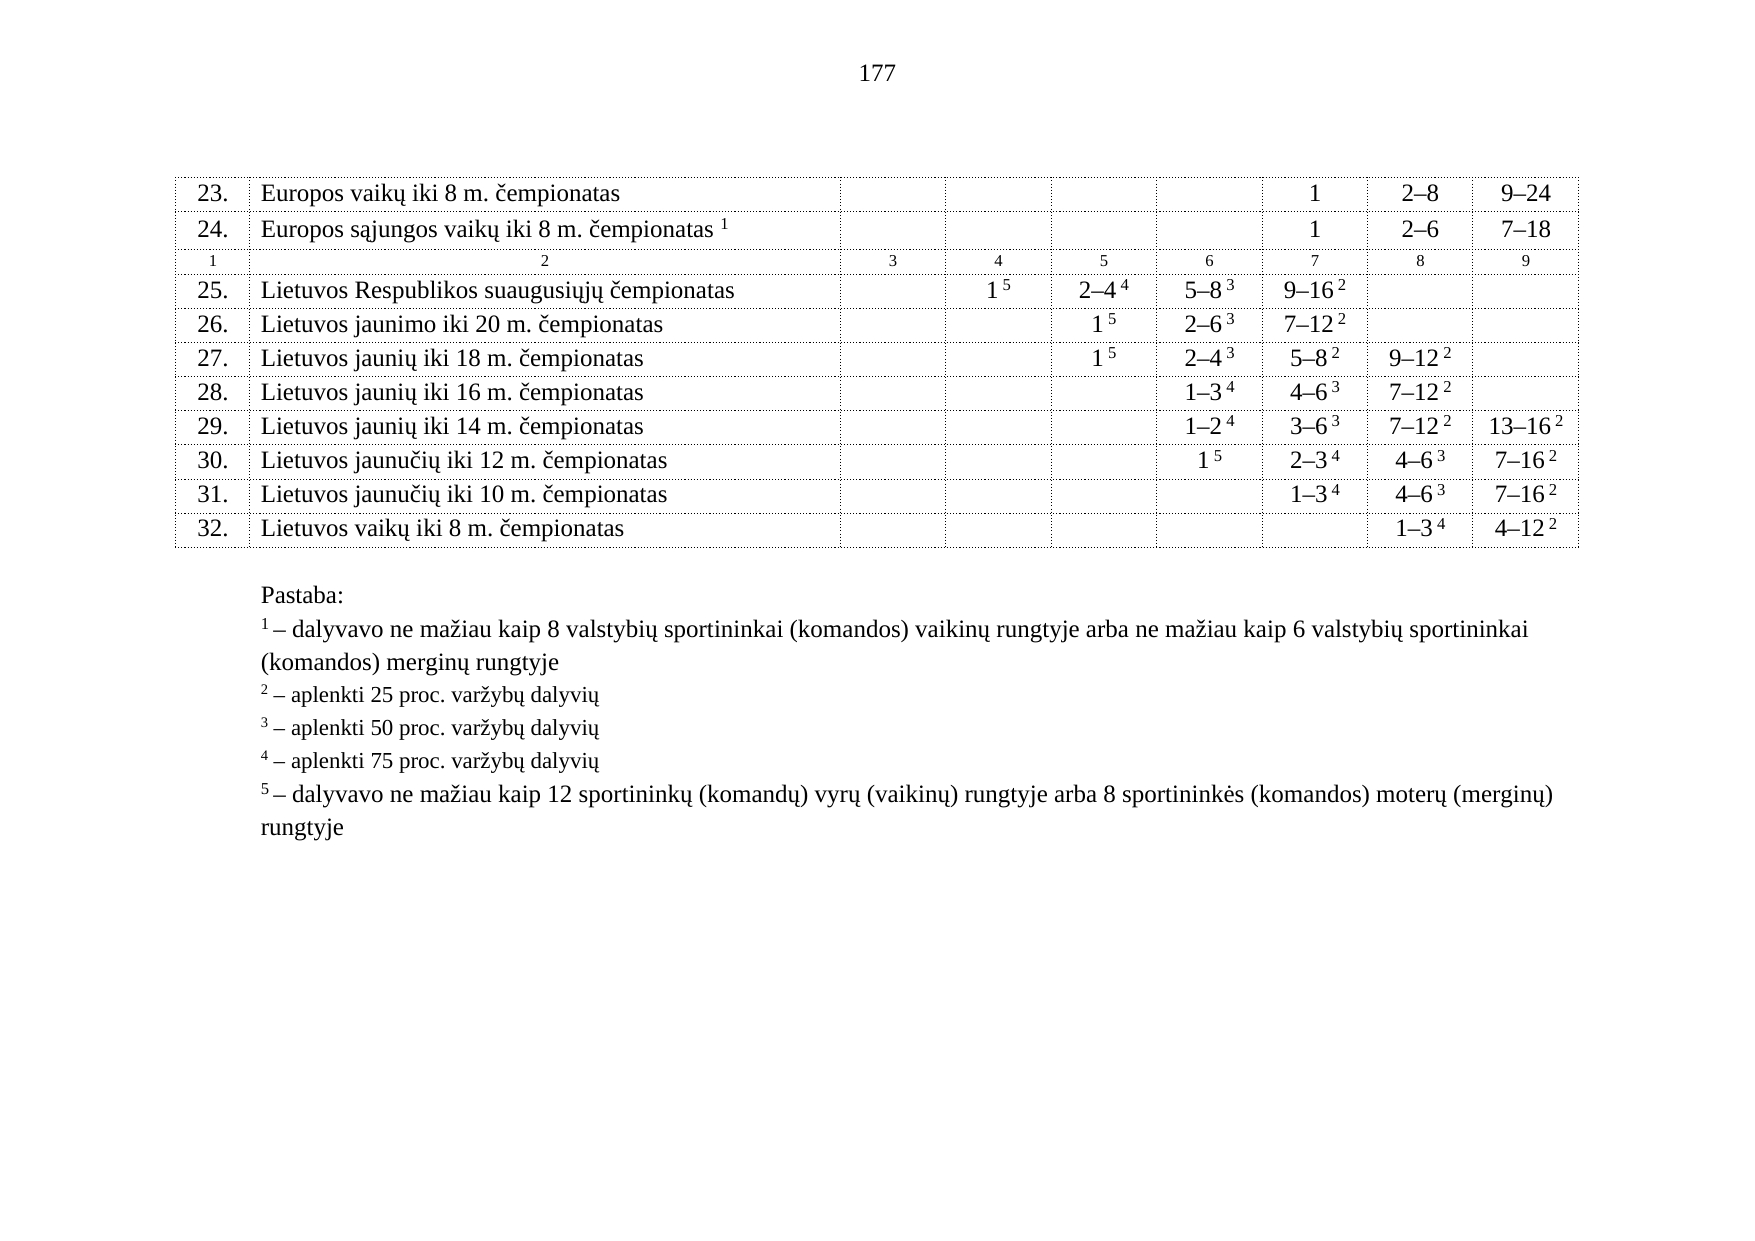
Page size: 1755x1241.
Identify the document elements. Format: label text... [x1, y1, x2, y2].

table_cell 31. [176, 479, 249, 512]
table_cell Lietuvos jaunimo iki 20 m. čempionatas [250, 308, 840, 342]
table_cell 7–16 2 [1473, 479, 1578, 512]
table_cell 1 5 [946, 274, 1051, 308]
table_cell Lietuvos vaikų iki 8 m. čempionatas [250, 513, 840, 547]
table_cell [946, 513, 1051, 547]
table_cell 9 [1473, 249, 1578, 274]
table_cell 1 5 [1051, 342, 1156, 376]
table_cell [946, 211, 1051, 249]
table_cell [840, 444, 946, 478]
table_cell 1–3 4 [1368, 513, 1473, 547]
table_cell 2–8 [1368, 177, 1473, 211]
table_cell 5 [1051, 249, 1156, 274]
table_cell 2–6 3 [1156, 308, 1262, 342]
table_cell 1 [176, 249, 249, 274]
table_cell Pastaba: [250, 581, 1578, 614]
table_cell 1 5 [1156, 444, 1262, 478]
table_cell [1156, 177, 1262, 211]
table_cell 29. [176, 410, 249, 444]
table_cell Europos sąjungos vaikų iki 8 m. čempionatas 1 [250, 211, 840, 249]
table_cell 4 [946, 249, 1051, 274]
table_cell 1 [1262, 177, 1367, 211]
table_cell [840, 479, 946, 512]
table_cell 2–4 4 [1051, 274, 1156, 308]
table_cell 1–2 4 [1156, 410, 1262, 444]
table_cell [1156, 479, 1262, 512]
table_cell 27. [176, 342, 249, 376]
table_cell 4–6 3 [1262, 376, 1367, 410]
table_cell [1156, 211, 1262, 249]
table_cell [1051, 444, 1156, 478]
table_cell [1156, 513, 1262, 547]
table_cell 7–12 2 [1368, 410, 1473, 444]
table_cell [1473, 308, 1578, 342]
table_cell [1051, 479, 1156, 512]
table_cell 2–3 4 [1262, 444, 1367, 478]
table_cell 1 5 [1051, 308, 1156, 342]
table_cell 9–12 2 [1368, 342, 1473, 376]
table_cell [946, 444, 1051, 478]
table_cell 32. [176, 513, 249, 547]
table_cell [946, 342, 1051, 376]
table_cell 4–12 2 [1473, 513, 1578, 547]
table_cell [946, 479, 1051, 512]
table_cell [250, 547, 1578, 581]
table_cell [176, 779, 249, 845]
table_cell [1473, 274, 1578, 308]
table_cell [840, 308, 946, 342]
table_cell [1368, 308, 1473, 342]
table_cell [840, 274, 946, 308]
table_cell [1051, 513, 1156, 547]
table_cell [946, 376, 1051, 410]
table_cell Lietuvos Respublikos suaugusiųjų čempionatas [250, 274, 840, 308]
table_cell Lietuvos jaunių iki 14 m. čempionatas [250, 410, 840, 444]
table_cell [1051, 211, 1156, 249]
table_cell 5–8 3 [1156, 274, 1262, 308]
table_cell 7–18 [1473, 211, 1578, 249]
table_cell 26. [176, 308, 249, 342]
table_cell [1473, 342, 1578, 376]
table_cell 2 – aplenkti 25 proc. varžybų dalyvių [250, 680, 1578, 713]
table_cell 5 – dalyvavo ne mažiau kaip 12 sportininkų (komandų) vyrų (vaikinų) rungtyje arba 8 sportininkės (komandos) moterų (merginų) rungtyje [250, 779, 1578, 845]
table_cell [176, 680, 249, 713]
table_cell 3–6 3 [1262, 410, 1367, 444]
table_cell 4–6 3 [1368, 444, 1473, 478]
table_cell [176, 746, 249, 779]
table_cell 4–6 3 [1368, 479, 1473, 512]
table_cell [946, 308, 1051, 342]
table_cell 6 [1156, 249, 1262, 274]
table_cell 1–3 4 [1156, 376, 1262, 410]
table_cell 13–16 2 [1473, 410, 1578, 444]
table_cell [840, 342, 946, 376]
table_cell [1051, 177, 1156, 211]
table_cell 24. [176, 211, 249, 249]
table_cell [840, 376, 946, 410]
table_cell 7–16 2 [1473, 444, 1578, 478]
table_cell [840, 410, 946, 444]
table_cell 5–8 2 [1262, 342, 1367, 376]
table_cell [840, 177, 946, 211]
table_cell 30. [176, 444, 249, 478]
table_cell [1262, 513, 1367, 547]
table_cell 28. [176, 376, 249, 410]
table_cell 7–12 2 [1368, 376, 1473, 410]
table_cell 2 [250, 249, 840, 274]
table_cell [1473, 376, 1578, 410]
table_cell [840, 513, 946, 547]
table_cell 3 – aplenkti 50 proc. varžybų dalyvių [250, 713, 1578, 746]
table_cell [176, 614, 249, 680]
table_cell Europos vaikų iki 8 m. čempionatas [250, 177, 840, 211]
table_cell [1368, 274, 1473, 308]
table_cell 9–16 2 [1262, 274, 1367, 308]
table_cell [946, 177, 1051, 211]
table_cell Lietuvos jaunučių iki 10 m. čempionatas [250, 479, 840, 512]
table_cell [1051, 376, 1156, 410]
table_cell [176, 547, 249, 581]
table_cell 9–24 [1473, 177, 1578, 211]
table_cell 4 – aplenkti 75 proc. varžybų dalyvių [250, 746, 1578, 779]
table_cell [176, 581, 249, 614]
table_cell 1 [1262, 211, 1367, 249]
table_cell 1 – dalyvavo ne mažiau kaip 8 valstybių sportininkai (komandos) vaikinų rungtyje arba ne mažiau kaip 6 valstybių sportininkai (komandos) merginų rungtyje [250, 614, 1578, 680]
table_cell 7 [1262, 249, 1367, 274]
table_cell Lietuvos jaunučių iki 12 m. čempionatas [250, 444, 840, 478]
table_cell 23. [176, 177, 249, 211]
table_cell 25. [176, 274, 249, 308]
table_cell [1051, 410, 1156, 444]
table_cell [840, 211, 946, 249]
table_cell 3 [840, 249, 946, 274]
table_cell 1–3 4 [1262, 479, 1367, 512]
table_cell 2–4 3 [1156, 342, 1262, 376]
table_cell Lietuvos jaunių iki 16 m. čempionatas [250, 376, 840, 410]
table_cell Lietuvos jaunių iki 18 m. čempionatas [250, 342, 840, 376]
table_cell [176, 713, 249, 746]
table_cell 8 [1368, 249, 1473, 274]
table_cell 7–12 2 [1262, 308, 1367, 342]
table_cell 2–6 [1368, 211, 1473, 249]
table_cell [946, 410, 1051, 444]
